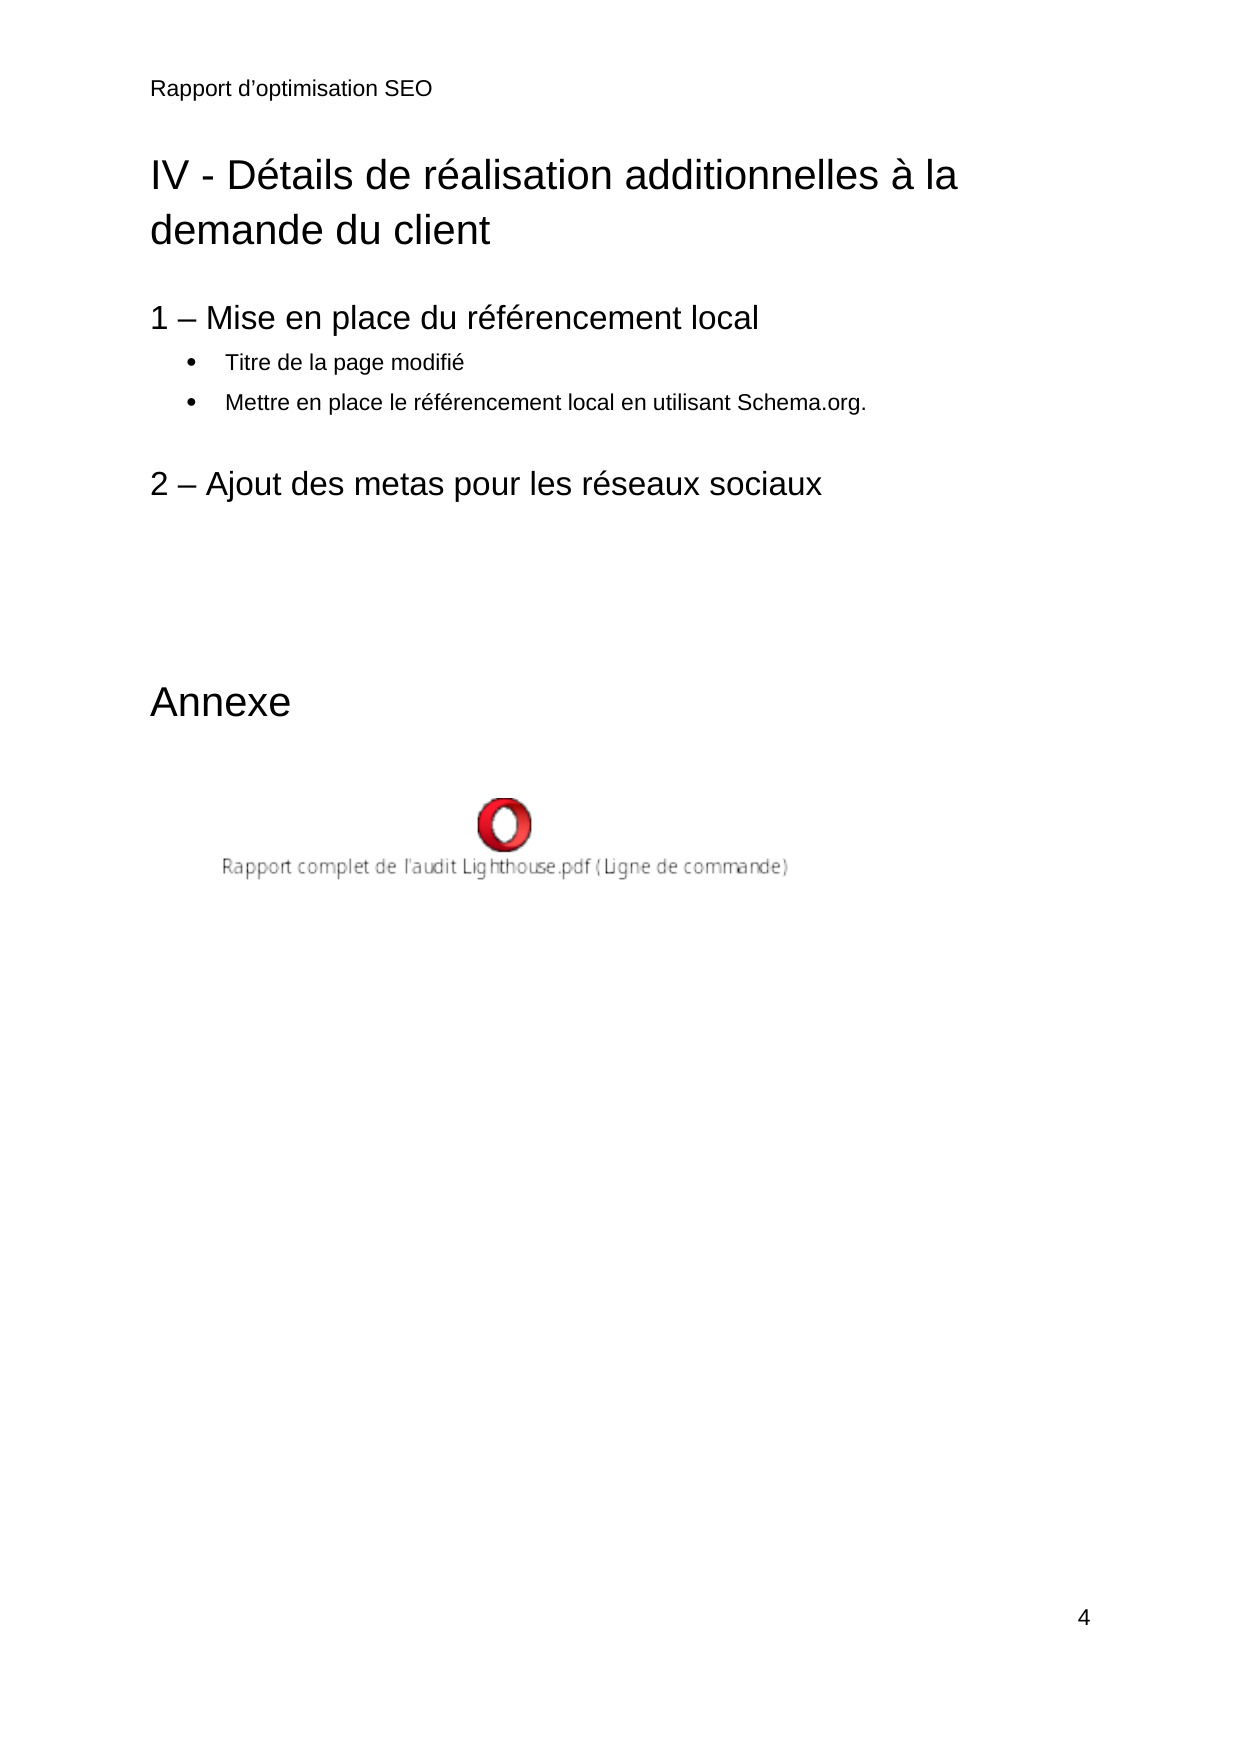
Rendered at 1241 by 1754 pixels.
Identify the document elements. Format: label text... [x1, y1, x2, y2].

list Titre de la page modifié [187, 349, 1090, 375]
subtitle 1 – Mise en place du référencement local [150, 298, 1090, 336]
subtitle 2 – Ajout des metas pour les réseaux sociaux [150, 463, 1090, 502]
text IV - Détails de réalisation additionnelles à la demande du client [150, 150, 1090, 253]
list Mettre en place le référencement local en utilisant Schema.org. [187, 389, 1090, 416]
subtitle Annexe [150, 677, 1090, 725]
